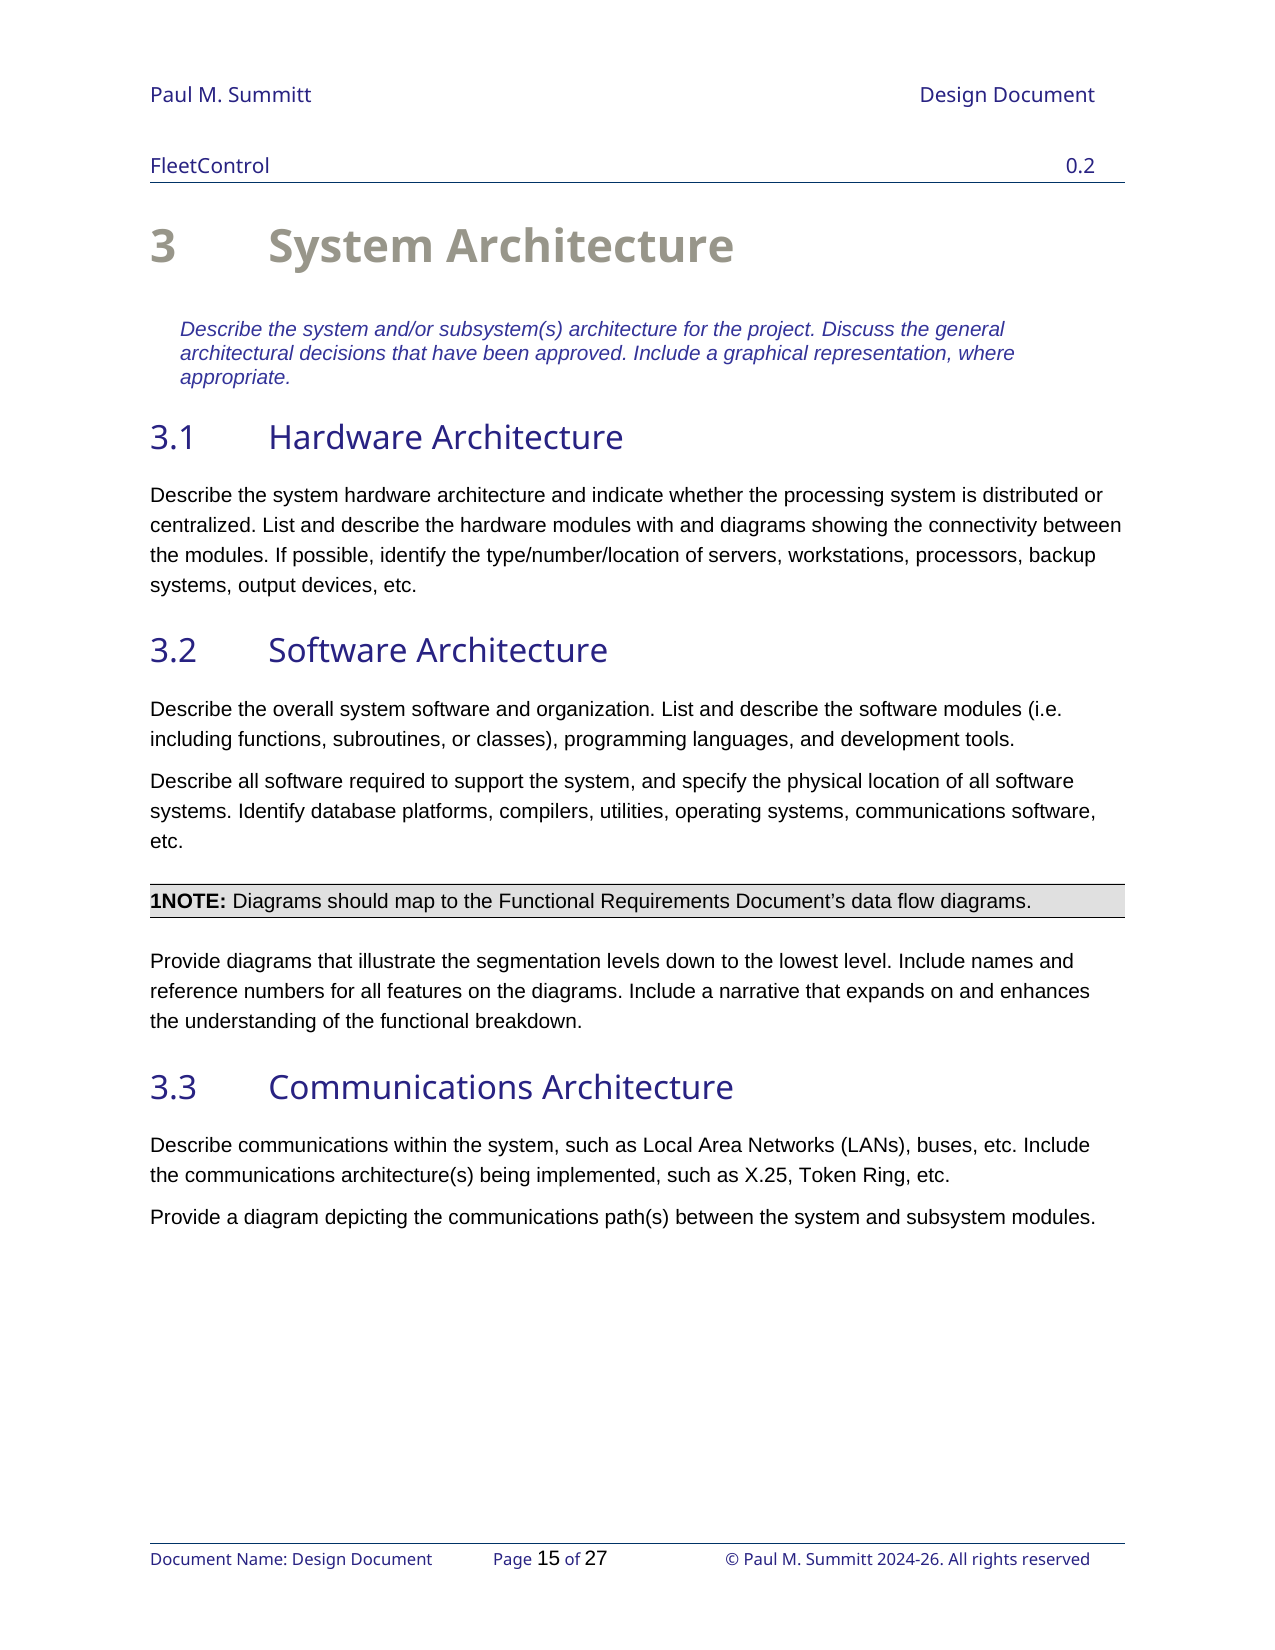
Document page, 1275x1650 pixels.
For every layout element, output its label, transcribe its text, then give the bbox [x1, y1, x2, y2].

subtitle System Architecture [150, 214, 1125, 276]
text Describe the overall system software and organization. List and describe the software modules (i.e. including functions, subroutines, or classes), programming languages, and development tools. [150, 697, 1125, 750]
subtitle Communications Architecture [150, 1063, 1125, 1109]
subtitle Hardware Architecture [150, 413, 1125, 459]
text Provide a diagram depicting the communications path(s) between the system and subsystem modules. [150, 1205, 1125, 1229]
subtitle Software Architecture [150, 627, 1125, 673]
text Describe the system hardware architecture and indicate whether the processing system is distributed or centralized. List and describe the hardware modules with and diagrams showing the connectivity between the modules. If possible, identify the type/number/location of servers, workstations, processors, backup systems, output devices, etc. [150, 483, 1125, 596]
text Describe communications within the system, such as Local Area Networks (LANs), buses, etc. Include the communications architecture(s) being implemented, such as X.25, Token Ring, etc. [150, 1133, 1125, 1187]
text Describe all software required to support the system, and specify the physical location of all software systems. Identify database platforms, compilers, utilities, operating systems, communications software, etc. [150, 769, 1125, 853]
list Diagrams should map to the Functional Requirements Document’s data flow diagrams. [150, 885, 1125, 917]
text Describe the system and/or subsystem(s) architecture for the project. Discuss the general architectural decisions that have been approved. Include a graphical representation, where appropriate. [180, 317, 1125, 388]
text Provide diagrams that illustrate the segmentation levels down to the lowest level. Include names and reference numbers for all features on the diagrams. Include a narrative that expands on and enhances the understanding of the functional breakdown. [150, 949, 1125, 1033]
